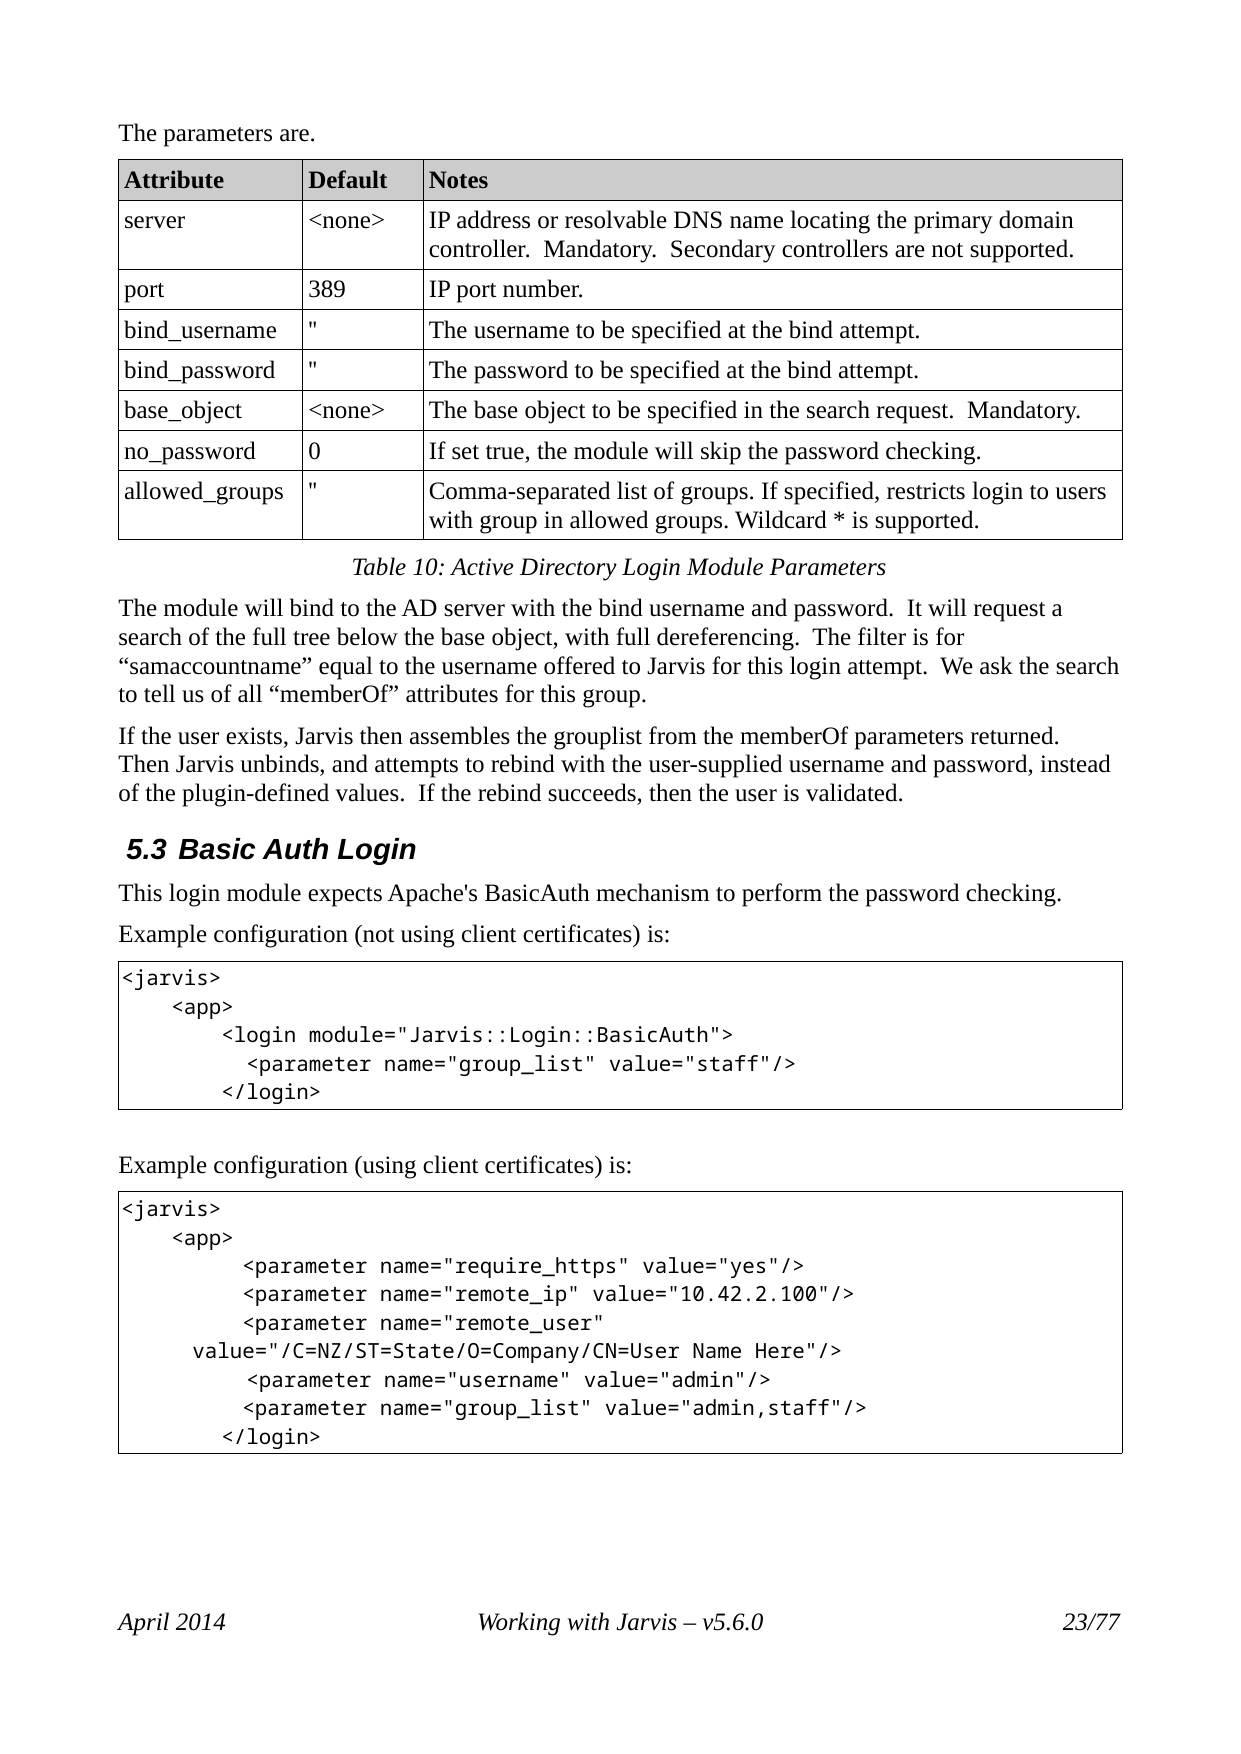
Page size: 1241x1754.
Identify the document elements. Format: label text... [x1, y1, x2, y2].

text <parameter name="require_https" value="yes"/> [119, 1248, 1122, 1277]
text The parameters are. [118, 118, 1122, 147]
table_cell allowed_groups [119, 471, 302, 539]
table_cell bind_password [119, 350, 302, 390]
text </login> [119, 1074, 1122, 1109]
table_cell base_object [119, 391, 302, 430]
table_cell bind_username [119, 310, 302, 349]
table_cell IP port number. [424, 270, 1122, 309]
table_cell '' [303, 350, 423, 390]
table_cell 389 [303, 270, 423, 309]
table_cell The password to be specified at the bind attempt. [424, 350, 1122, 390]
table_cell '' [303, 471, 423, 539]
table_cell IP address or resolvable DNS name locating the primary domain controller. Mandatory. Secondary controllers are not supported. [424, 201, 1122, 269]
subtitle Basic Auth Login [118, 832, 1122, 866]
table_header Notes [424, 160, 1122, 200]
text <parameter name="remote_ip" value="10.42.2.100"/> [119, 1277, 1122, 1305]
text The module will bind to the AD server with the bind username and password. It will request a search of the full tree below the base object, with full dereferencing. The filter is for “samaccountname” equal to the username offered to Jarvis for this login attempt. We ask the search to tell us of all “memberOf” attributes for this group. [118, 593, 1122, 708]
text Table 10: Active Directory Login Module Parameters [118, 552, 1122, 581]
text <jarvis> [119, 1192, 1122, 1220]
text Example configuration (using client certificates) is: [118, 1150, 1122, 1179]
text <parameter name="group_list" value="admin,staff"/> [119, 1390, 1122, 1419]
table_cell If set true, the module will skip the password checking. [424, 431, 1122, 470]
table_cell Comma-separated list of groups. If specified, restricts login to users with group in allowed groups. Wildcard * is supported. [424, 471, 1122, 539]
text If the user exists, Jarvis then assembles the grouplist from the memberOf parameters returned. Then Jarvis unbinds, and attempts to rebind with the user-supplied username and password, instead of the plugin-defined values. If the rebind succeeds, then the user is validated. [118, 721, 1122, 807]
table_header Default [303, 160, 423, 200]
table_cell <none> [303, 391, 423, 430]
text <app> [119, 1220, 1122, 1248]
text Example configuration (not using client certificates) is: [118, 919, 1122, 948]
table_cell <none> [303, 201, 423, 269]
table_cell port [119, 270, 302, 309]
text <parameter name="group_list" value="staff"/> [119, 1046, 1122, 1074]
text <jarvis> [119, 962, 1122, 989]
table_cell no_password [119, 431, 302, 470]
table_cell The base object to be specified in the search request. Mandatory. [424, 391, 1122, 430]
table_cell server [119, 201, 302, 269]
text <parameter name="remote_user" [119, 1305, 1122, 1333]
text value="/C=NZ/ST=State/O=Company/CN=User Name Here"/> [119, 1333, 1122, 1362]
text </login> [119, 1419, 1122, 1453]
table_cell The username to be specified at the bind attempt. [424, 310, 1122, 349]
text <app> [119, 989, 1122, 1017]
table_header Attribute [119, 160, 302, 200]
text This login module expects Apache's BasicAuth mechanism to perform the password checking. [118, 878, 1122, 907]
table_cell '' [303, 310, 423, 349]
table_cell 0 [303, 431, 423, 470]
text <login module="Jarvis::Login::BasicAuth"> [119, 1017, 1122, 1046]
text <parameter name="username" value="admin"/> [119, 1362, 1122, 1390]
